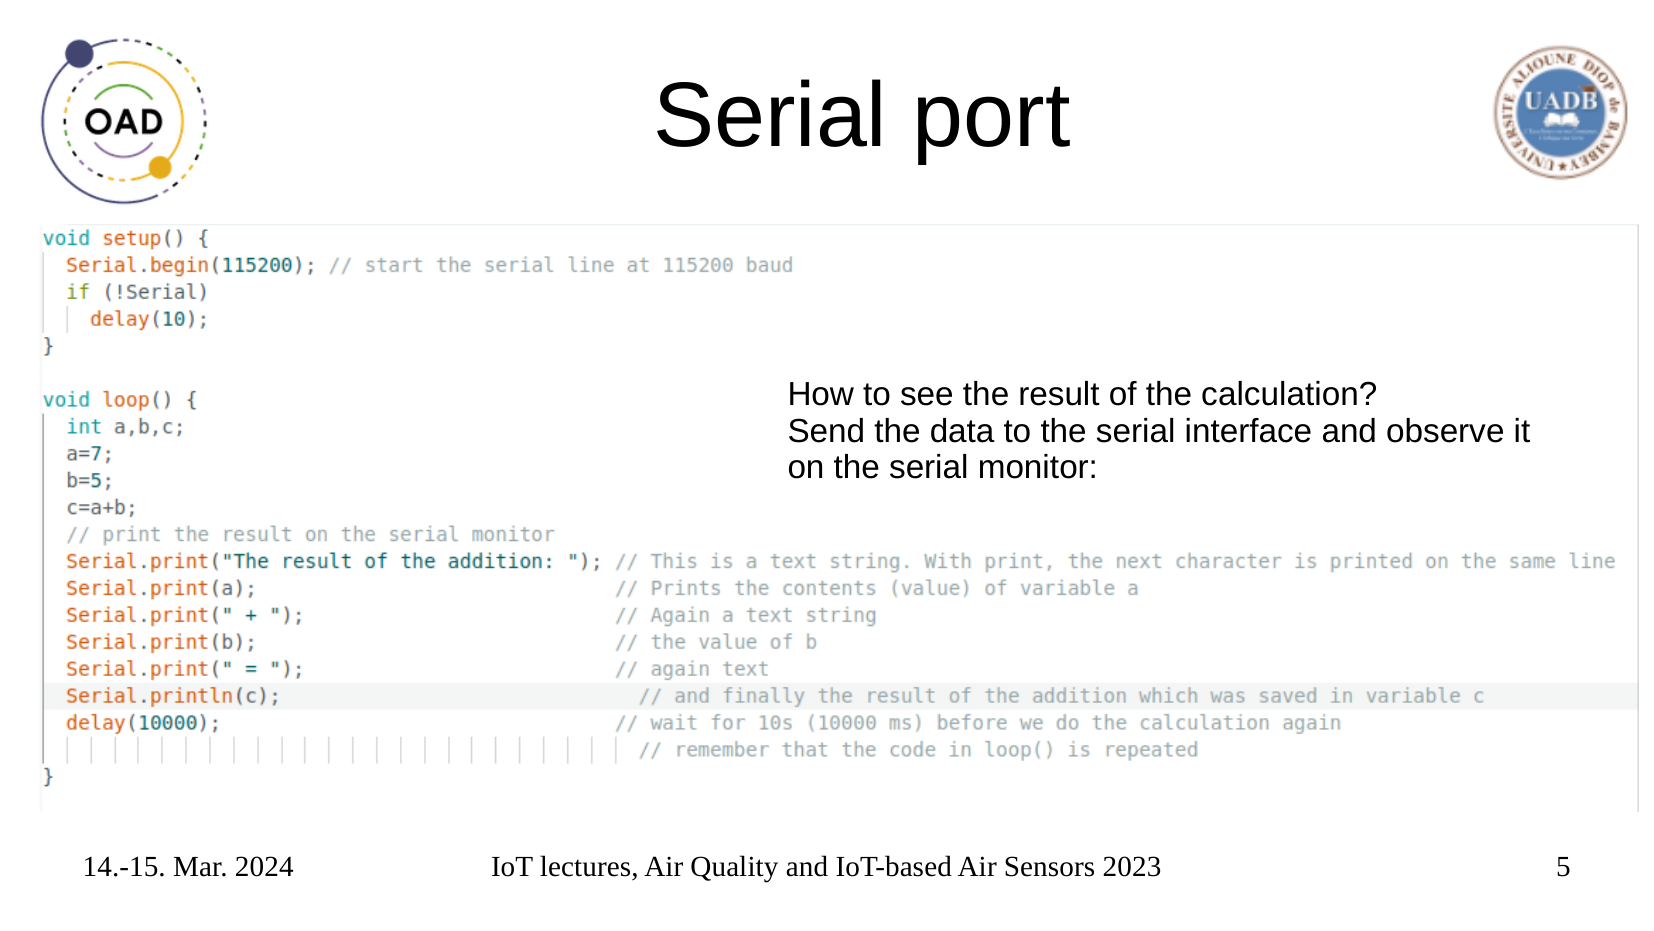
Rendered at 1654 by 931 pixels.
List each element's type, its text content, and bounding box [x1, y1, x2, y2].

title Serial port [278, 37, 1446, 193]
list How to see the result of the calculation? Send the data to the serial interface and observe it on the serial monitor: [787, 375, 1564, 488]
picture [0, 24, 1639, 812]
picture [1482, 37, 1641, 188]
